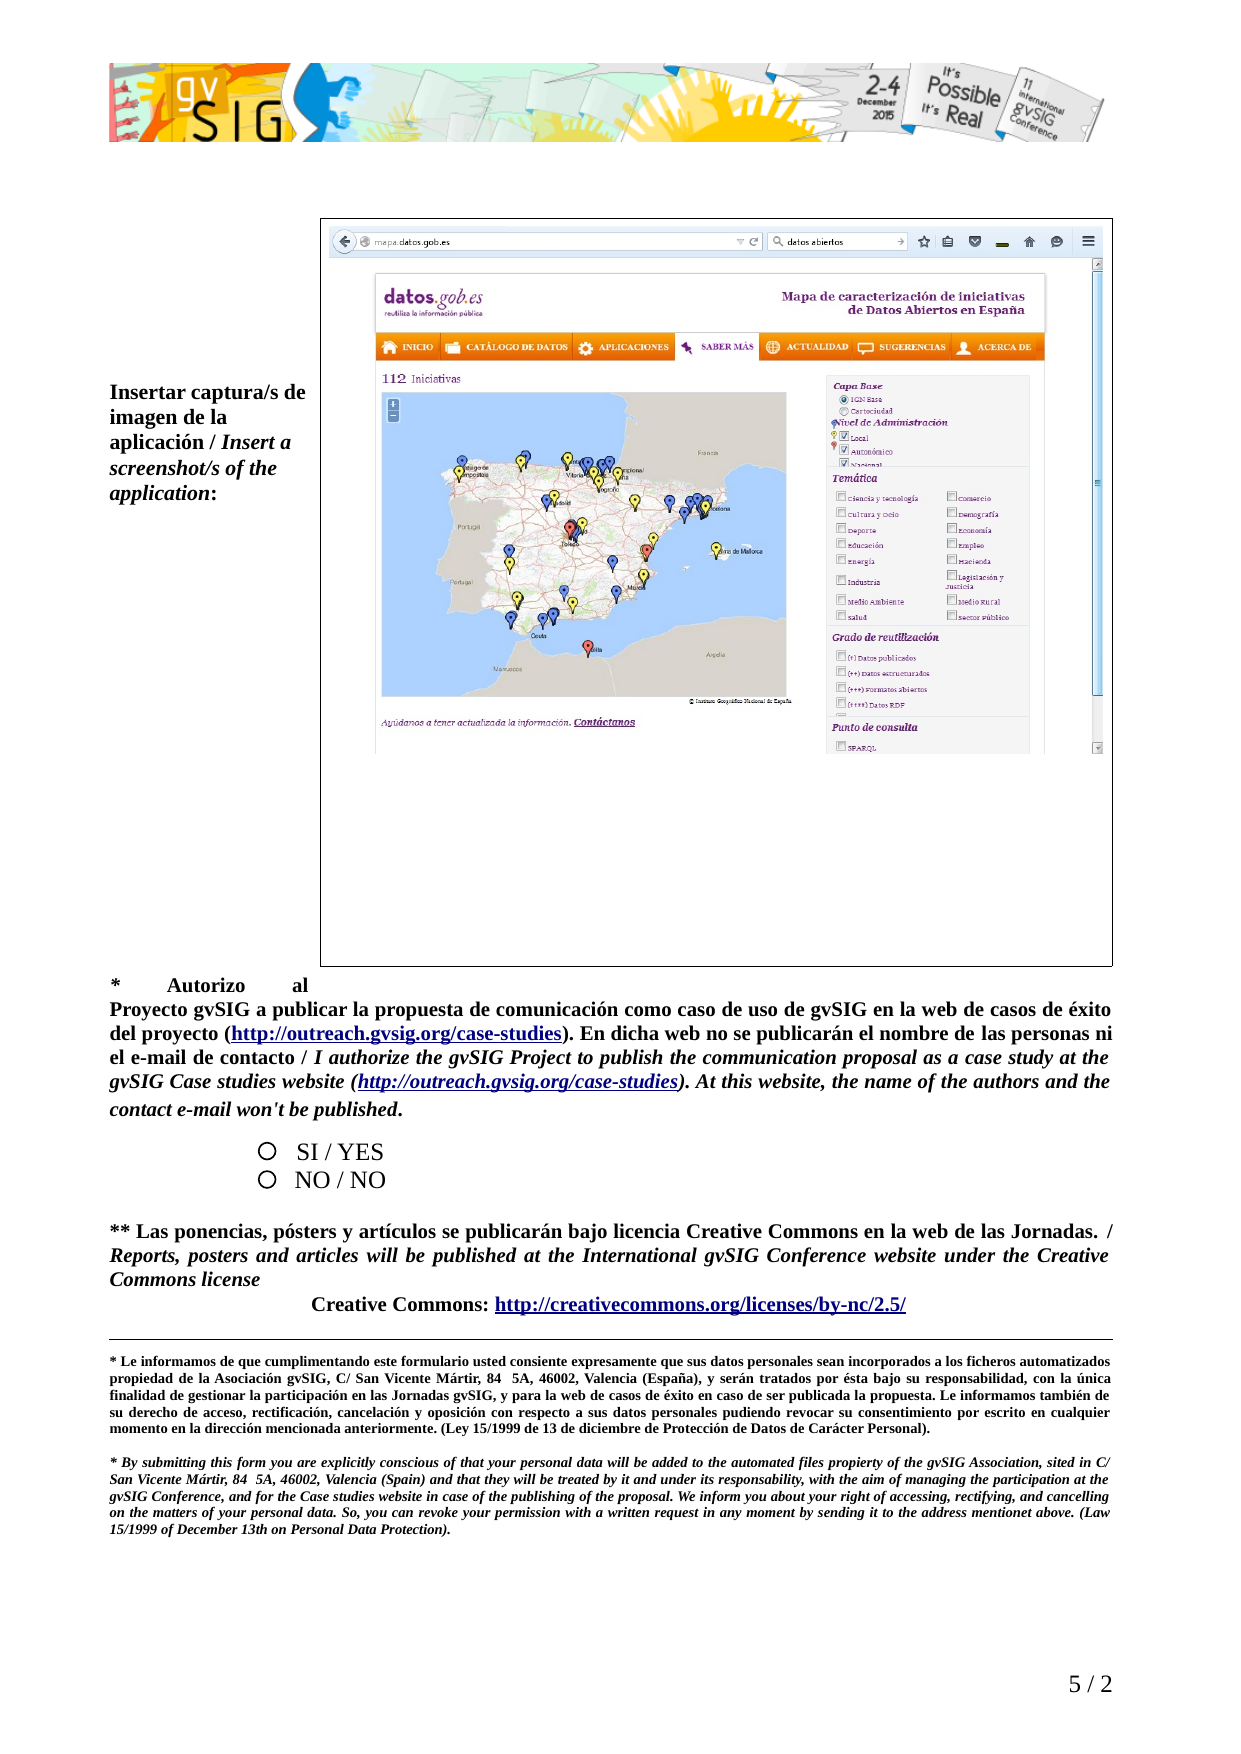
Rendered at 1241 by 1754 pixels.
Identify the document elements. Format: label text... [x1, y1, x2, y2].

text * By submitting this form you are explicitly conscious of that your personal data will be added to the automated files propierty of the gvSIG Association, sited in C/ San Vicente Mártir, 84 5A, 46002, Valencia (Spain) and that they will be treated by it and under its responsability, with the aim of managing the participation at the gvSIG Conference, and for the Case studies website in case of the publishing of the proposal. We inform you about your right of accessing, rectifying, and cancelling on the matters of your personal data. So, you can revoke your permission with a written request in any moment by sending it to the address mentionet above. (Law 15/1999 of December 13th on Personal Data Protection). [109, 1454, 1113, 1538]
text SI / YES [109, 1137, 1113, 1165]
text Creative Commons: http://creativecommons.org/licenses/by-nc/2.5/ [109, 1291, 1113, 1316]
picture [109, 63, 319, 142]
picture [321, 63, 1113, 142]
text Insertar captura/s de imagen de la aplicación / Insert a screenshot/s of the application: [109, 379, 320, 505]
text * Le informamos de que cumplimentando este formulario usted consiente expresamente que sus datos personales sean incorporados a los ficheros automatizados propiedad de la Asociación gvSIG, C/ San Vicente Mártir, 84 5A, 46002, Valencia (España), y serán tratados por ésta bajo su responsabilidad, con la única finalidad de gestionar la participación en las Jornadas gvSIG, y para la web de casos de éxito en caso de ser publicada la propuesta. Le informamos también de su derecho de acceso, rectificación, cancelación y oposición con respecto a sus datos personales pudiendo revocar su consentimiento por escrito en cualquier momento en la dirección mencionada anteriormente. (Ley 15/1999 de 13 de diciembre de Protección de Datos de Carácter Personal). [109, 1353, 1113, 1437]
text * Autorizo al Proyecto gvSIG a publicar la propuesta de comunicación como caso de uso de gvSIG en la web de casos de éxito del proyecto (http://outreach.gvsig.org/case-studies). En dicha web no se publicarán el nombre de las personas ni el e-mail de contacto / I authorize the gvSIG Project to publish the communication proposal as a case study at the gvSIG Case studies website (http://outreach.gvsig.org/case-studies). At this website, the name of the authors and the contact e-mail won't be published. [109, 973, 1113, 1122]
text NO / NO [109, 1165, 1113, 1194]
text ** Las ponencias, pósters y artículos se publicarán bajo licencia Creative Commons en la web de las Jornadas. / Reports, posters and articles will be published at the International gvSIG Conference website under the Creative Commons license [109, 1219, 1113, 1291]
picture [329, 226, 1103, 754]
